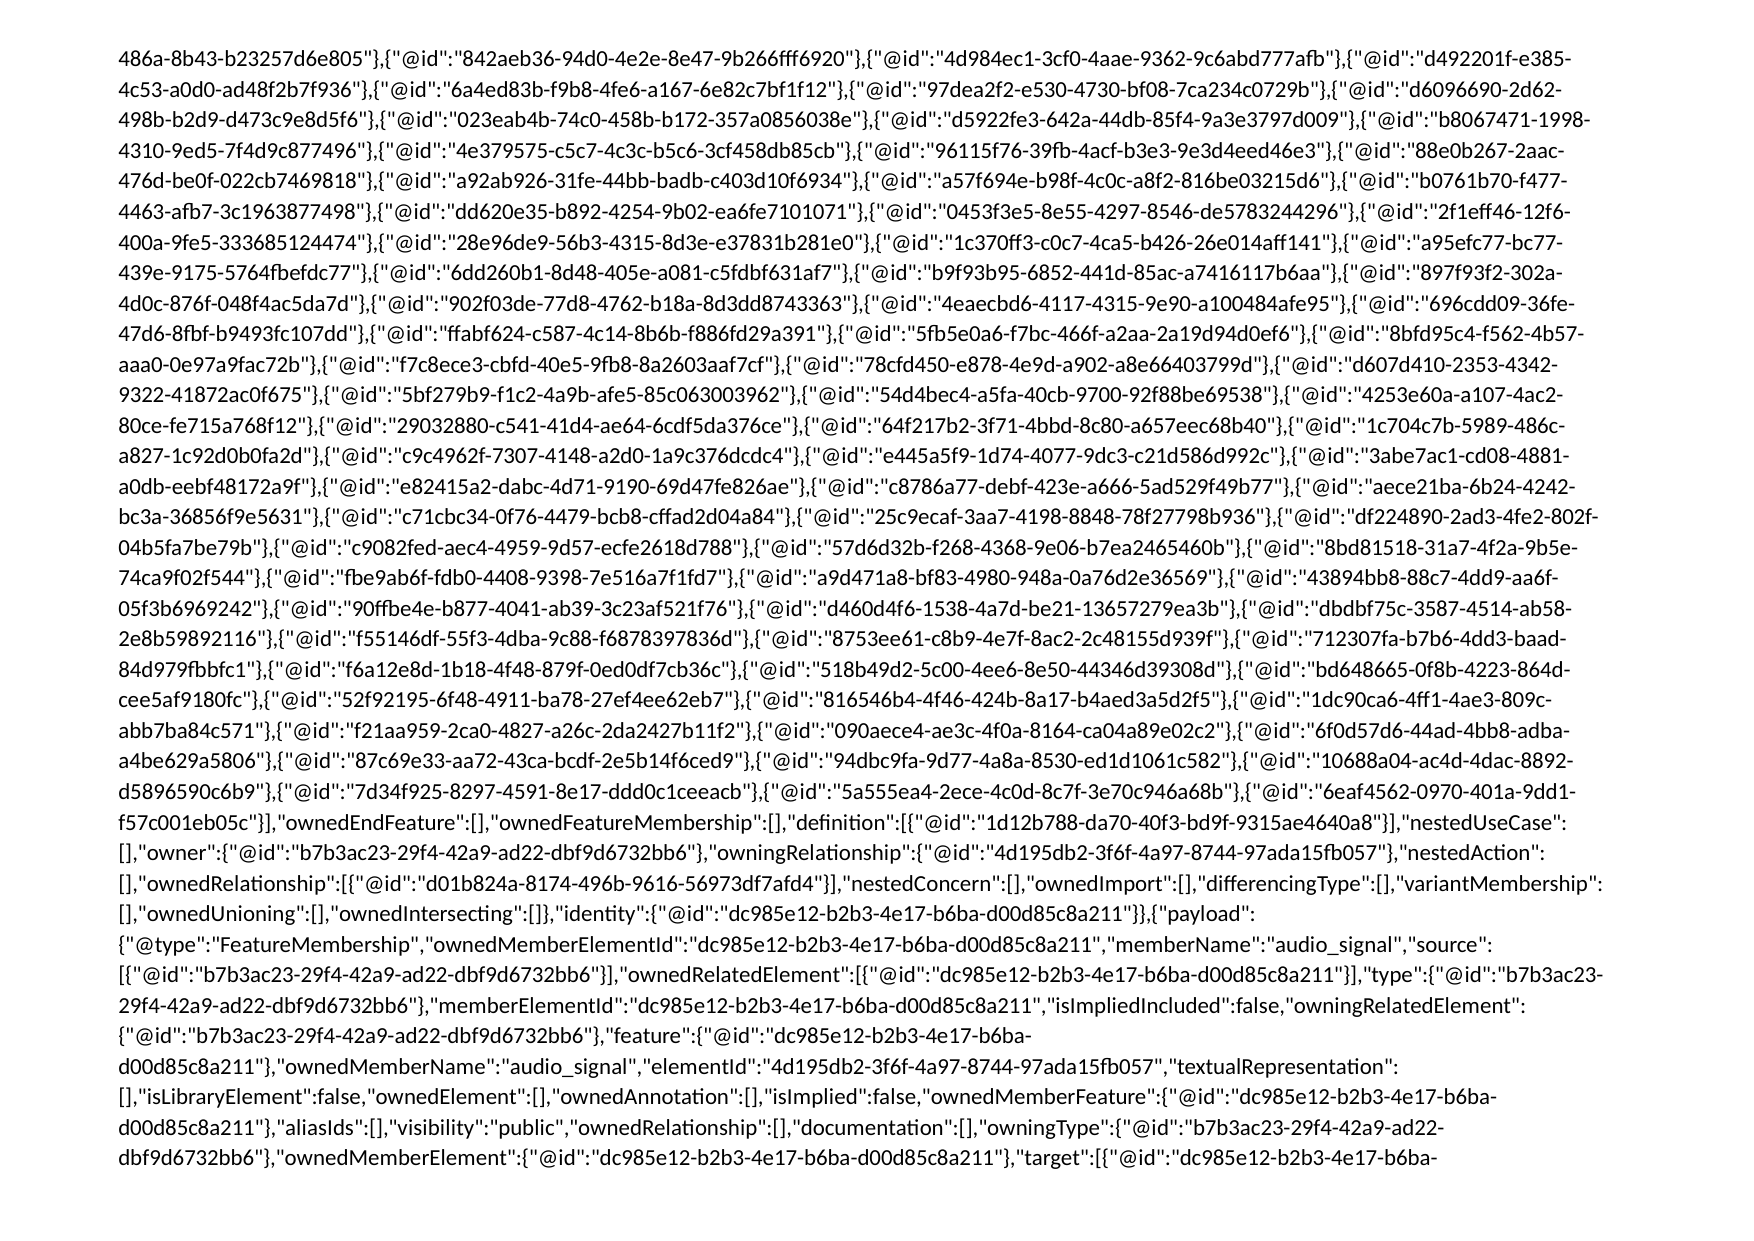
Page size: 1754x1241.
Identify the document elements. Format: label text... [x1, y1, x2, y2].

text 486a-8b43-b23257d6e805"},{"@id":"842aeb36-94d0-4e2e-8e47-9b266fff6920"},{"@id":"4d984ec1-3cf0-4aae-9362-9c6abd777afb"},{"@id":"d492201f-e385-4c53-a0d0-ad48f2b7f936"},{"@id":"6a4ed83b-f9b8-4fe6-a167-6e82c7bf1f12"},{"@id":"97dea2f2-e530-4730-bf08-7ca234c0729b"},{"@id":"d6096690-2d62-498b-b2d9-d473c9e8d5f6"},{"@id":"023eab4b-74c0-458b-b172-357a0856038e"},{"@id":"d5922fe3-642a-44db-85f4-9a3e3797d009"},{"@id":"b8067471-1998-4310-9ed5-7f4d9c877496"},{"@id":"4e379575-c5c7-4c3c-b5c6-3cf458db85cb"},{"@id":"96115f76-39fb-4acf-b3e3-9e3d4eed46e3"},{"@id":"88e0b267-2aac-476d-be0f-022cb7469818"},{"@id":"a92ab926-31fe-44bb-badb-c403d10f6934"},{"@id":"a57f694e-b98f-4c0c-a8f2-816be03215d6"},{"@id":"b0761b70-f477-4463-afb7-3c1963877498"},{"@id":"dd620e35-b892-4254-9b02-ea6fe7101071"},{"@id":"0453f3e5-8e55-4297-8546-de5783244296"},{"@id":"2f1eff46-12f6-400a-9fe5-333685124474"},{"@id":"28e96de9-56b3-4315-8d3e-e37831b281e0"},{"@id":"1c370ff3-c0c7-4ca5-b426-26e014aff141"},{"@id":"a95efc77-bc77-439e-9175-5764fbefdc77"},{"@id":"6dd260b1-8d48-405e-a081-c5fdbf631af7"},{"@id":"b9f93b95-6852-441d-85ac-a7416117b6aa"},{"@id":"897f93f2-302a-4d0c-876f-048f4ac5da7d"},{"@id":"902f03de-77d8-4762-b18a-8d3dd8743363"},{"@id":"4eaecbd6-4117-4315-9e90-a100484afe95"},{"@id":"696cdd09-36fe-47d6-8fbf-b9493fc107dd"},{"@id":"ffabf624-c587-4c14-8b6b-f886fd29a391"},{"@id":"5fb5e0a6-f7bc-466f-a2aa-2a19d94d0ef6"},{"@id":"8bfd95c4-f562-4b57-aaa0-0e97a9fac72b"},{"@id":"f7c8ece3-cbfd-40e5-9fb8-8a2603aaf7cf"},{"@id":"78cfd450-e878-4e9d-a902-a8e66403799d"},{"@id":"d607d410-2353-4342-9322-41872ac0f675"},{"@id":"5bf279b9-f1c2-4a9b-afe5-85c063003962"},{"@id":"54d4bec4-a5fa-40cb-9700-92f88be69538"},{"@id":"4253e60a-a107-4ac2-80ce-fe715a768f12"},{"@id":"29032880-c541-41d4-ae64-6cdf5da376ce"},{"@id":"64f217b2-3f71-4bbd-8c80-a657eec68b40"},{"@id":"1c704c7b-5989-486c-a827-1c92d0b0fa2d"},{"@id":"c9c4962f-7307-4148-a2d0-1a9c376dcdc4"},{"@id":"e445a5f9-1d74-4077-9dc3-c21d586d992c"},{"@id":"3abe7ac1-cd08-4881-a0db-eebf48172a9f"},{"@id":"e82415a2-dabc-4d71-9190-69d47fe826ae"},{"@id":"c8786a77-debf-423e-a666-5ad529f49b77"},{"@id":"aece21ba-6b24-4242-bc3a-36856f9e5631"},{"@id":"c71cbc34-0f76-4479-bcb8-cffad2d04a84"},{"@id":"25c9ecaf-3aa7-4198-8848-78f27798b936"},{"@id":"df224890-2ad3-4fe2-802f-04b5fa7be79b"},{"@id":"c9082fed-aec4-4959-9d57-ecfe2618d788"},{"@id":"57d6d32b-f268-4368-9e06-b7ea2465460b"},{"@id":"8bd81518-31a7-4f2a-9b5e-74ca9f02f544"},{"@id":"fbe9ab6f-fdb0-4408-9398-7e516a7f1fd7"},{"@id":"a9d471a8-bf83-4980-948a-0a76d2e36569"},{"@id":"43894bb8-88c7-4dd9-aa6f-05f3b6969242"},{"@id":"90ffbe4e-b877-4041-ab39-3c23af521f76"},{"@id":"d460d4f6-1538-4a7d-be21-13657279ea3b"},{"@id":"dbdbf75c-3587-4514-ab58-2e8b59892116"},{"@id":"f55146df-55f3-4dba-9c88-f6878397836d"},{"@id":"8753ee61-c8b9-4e7f-8ac2-2c48155d939f"},{"@id":"712307fa-b7b6-4dd3-baad-84d979fbbfc1"},{"@id":"f6a12e8d-1b18-4f48-879f-0ed0df7cb36c"},{"@id":"518b49d2-5c00-4ee6-8e50-44346d39308d"},{"@id":"bd648665-0f8b-4223-864d-cee5af9180fc"},{"@id":"52f92195-6f48-4911-ba78-27ef4ee62eb7"},{"@id":"816546b4-4f46-424b-8a17-b4aed3a5d2f5"},{"@id":"1dc90ca6-4ff1-4ae3-809c-abb7ba84c571"},{"@id":"f21aa959-2ca0-4827-a26c-2da2427b11f2"},{"@id":"090aece4-ae3c-4f0a-8164-ca04a89e02c2"},{"@id":"6f0d57d6-44ad-4bb8-adba-a4be629a5806"},{"@id":"87c69e33-aa72-43ca-bcdf-2e5b14f6ced9"},{"@id":"94dbc9fa-9d77-4a8a-8530-ed1d1061c582"},{"@id":"10688a04-ac4d-4dac-8892-d5896590c6b9"},{"@id":"7d34f925-8297-4591-8e17-ddd0c1ceeacb"},{"@id":"5a555ea4-2ece-4c0d-8c7f-3e70c946a68b"},{"@id":"6eaf4562-0970-401a-9dd1-f57c001eb05c"}],"ownedEndFeature":[],"ownedFeatureMembership":[],"definition":[{"@id":"1d12b788-da70-40f3-bd9f-9315ae4640a8"}],"nestedUseCase":[],"owner":{"@id":"b7b3ac23-29f4-42a9-ad22-dbf9d6732bb6"},"owningRelationship":{"@id":"4d195db2-3f6f-4a97-8744-97ada15fb057"},"nestedAction":[],"ownedRelationship":[{"@id":"d01b824a-8174-496b-9616-56973df7afd4"}],"nestedConcern":[],"ownedImport":[],"differencingType":[],"variantMembership":[],"ownedUnioning":[],"ownedIntersecting":[]},"identity":{"@id":"dc985e12-b2b3-4e17-b6ba-d00d85c8a211"}},{"payload":{"@type":"FeatureMembership","ownedMemberElementId":"dc985e12-b2b3-4e17-b6ba-d00d85c8a211","memberName":"audio_signal","source":[{"@id":"b7b3ac23-29f4-42a9-ad22-dbf9d6732bb6"}],"ownedRelatedElement":[{"@id":"dc985e12-b2b3-4e17-b6ba-d00d85c8a211"}],"type":{"@id":"b7b3ac23-29f4-42a9-ad22-dbf9d6732bb6"},"memberElementId":"dc985e12-b2b3-4e17-b6ba-d00d85c8a211","isImpliedIncluded":false,"owningRelatedElement":{"@id":"b7b3ac23-29f4-42a9-ad22-dbf9d6732bb6"},"feature":{"@id":"dc985e12-b2b3-4e17-b6ba-d00d85c8a211"},"ownedMemberName":"audio_signal","elementId":"4d195db2-3f6f-4a97-8744-97ada15fb057","textualRepresentation":[],"isLibraryElement":false,"ownedElement":[],"ownedAnnotation":[],"isImplied":false,"ownedMemberFeature":{"@id":"dc985e12-b2b3-4e17-b6ba-d00d85c8a211"},"aliasIds":[],"visibility":"public","ownedRelationship":[],"documentation":[],"owningType":{"@id":"b7b3ac23-29f4-42a9-ad22-dbf9d6732bb6"},"ownedMemberElement":{"@id":"dc985e12-b2b3-4e17-b6ba-d00d85c8a211"},"target":[{"@id":"dc985e12-b2b3-4e17-b6ba- [118, 44, 1606, 1172]
